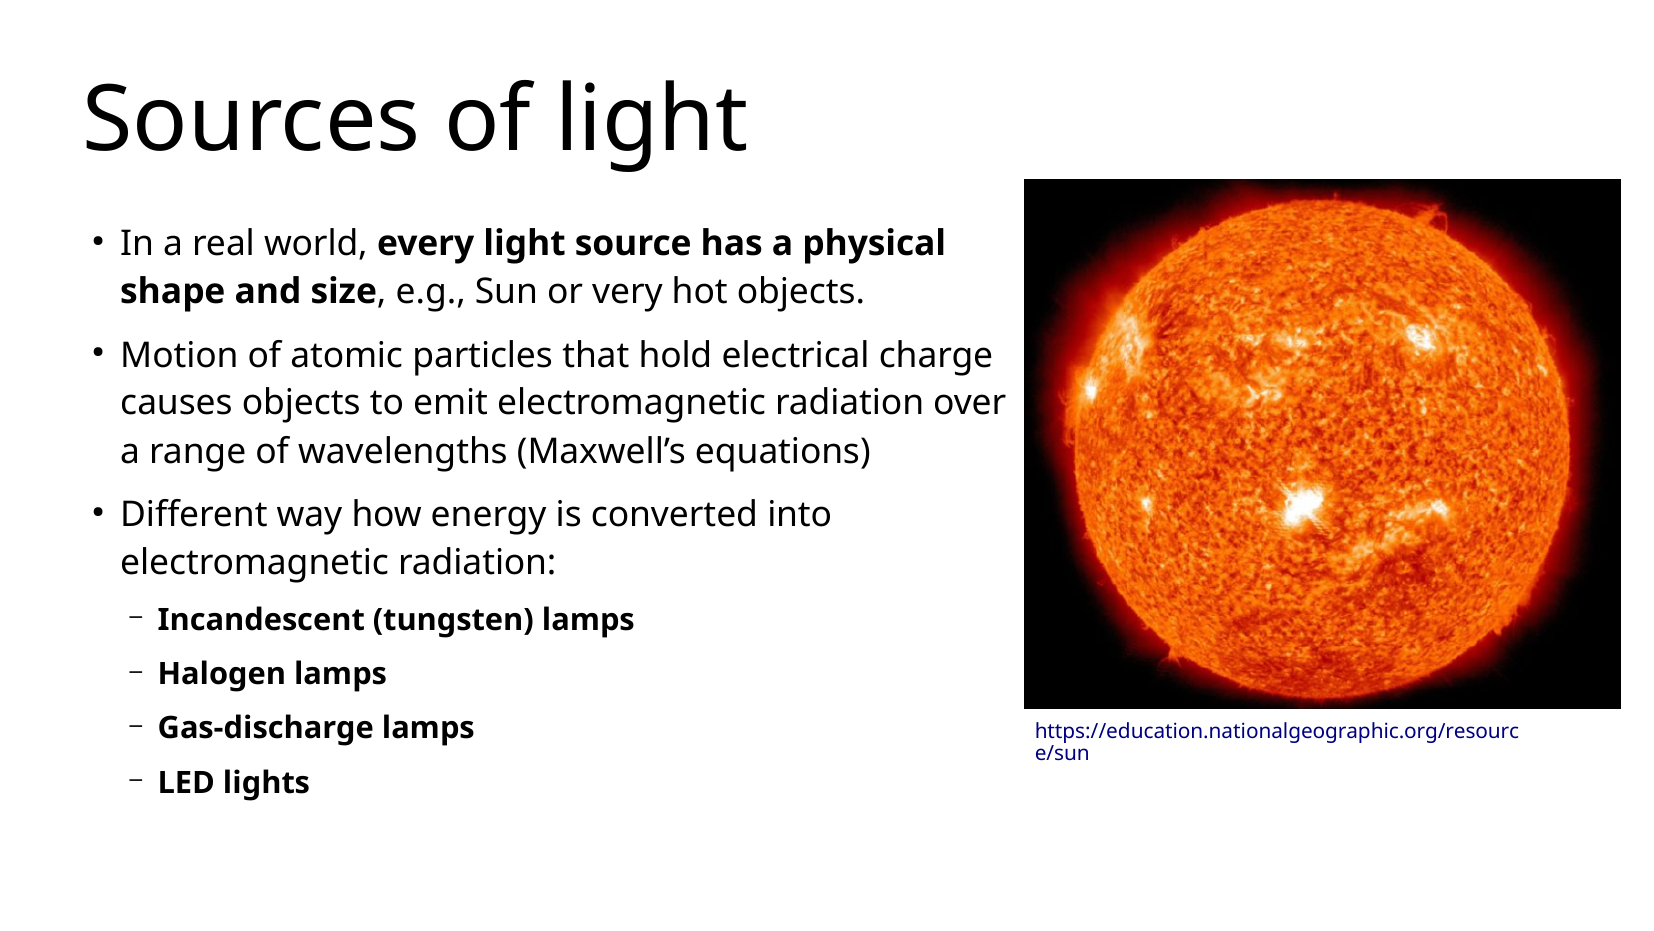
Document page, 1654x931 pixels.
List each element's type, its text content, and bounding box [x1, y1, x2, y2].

title Sources of light [82, 37, 1571, 193]
list In a real world, every light source has a physical shape and size, e.g., Sun or very hot objects. Motion of atomic particles that hold electrical charge causes objects to emit electromagnetic radiation over a range of wavelengths (Maxwell’s equations) Different way how energy is converted into electromagnetic radiation: Incandescent (tungsten) lamps Halogen lamps Gas-discharge lamps LED lights [82, 217, 1021, 811]
picture [1024, 179, 1621, 709]
text_box https://education.nationalgeographic.org/resource/sun [1020, 708, 1546, 750]
